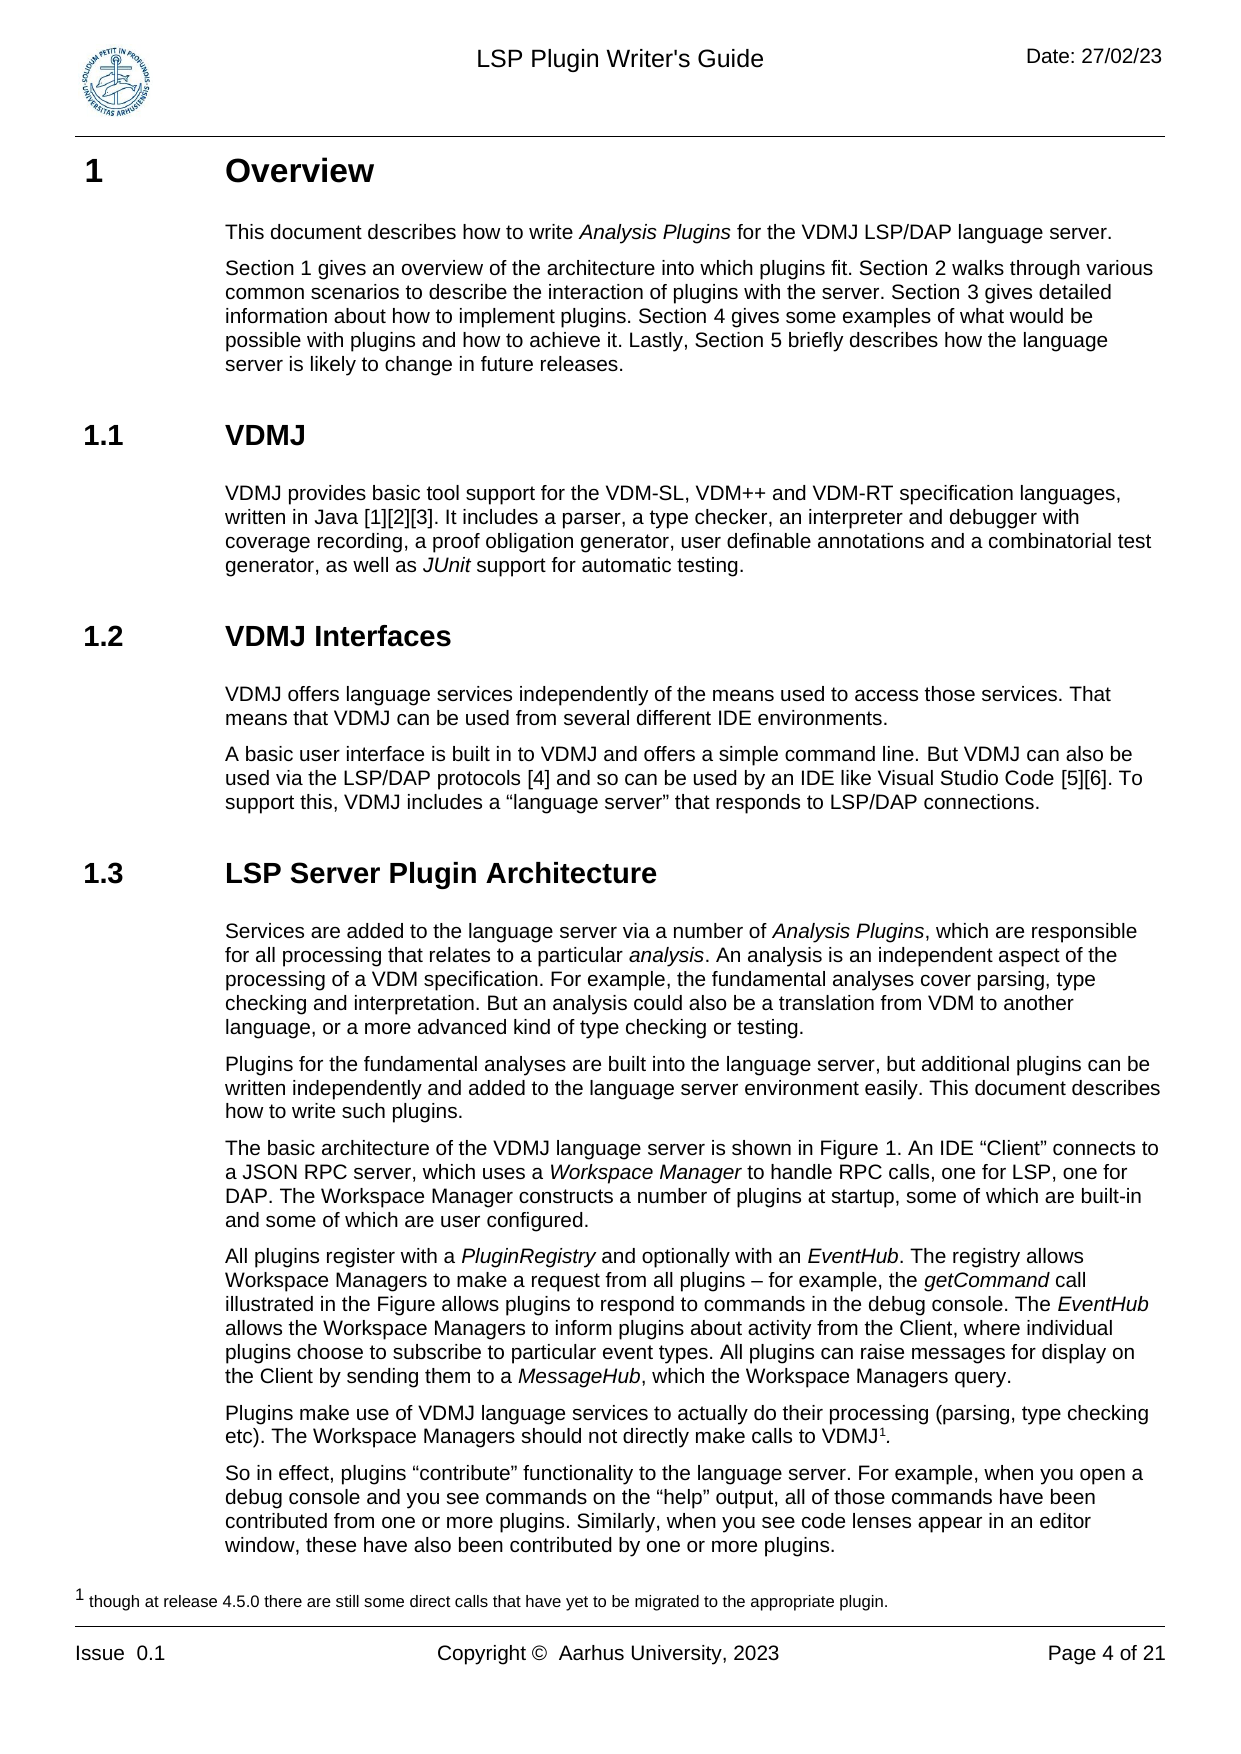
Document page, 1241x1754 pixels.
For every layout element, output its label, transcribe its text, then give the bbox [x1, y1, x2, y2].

text VDMJ provides basic tool support for the VDM-SL, VDM++ and VDM-RT specification languages, written in Java [1][2][3]. It includes a parser, a type checker, an interpreter and debugger with coverage recording, a proof obligation generator, user definable annotations and a combinatorial test generator, as well as JUnit support for automatic testing. [225, 481, 1165, 577]
text Plugins for the fundamental analyses are built into the language server, but additional plugins can be written independently and added to the language server environment easily. This document describes how to write such plugins. [225, 1052, 1165, 1124]
text A basic user interface is built in to VDMJ and offers a simple command line. But VDMJ can also be used via the LSP/DAP protocols [4] and so can be used by an IDE like Visual Studio Code [5][6]. To support this, VDMJ includes a “language server” that responds to LSP/DAP connections. [225, 743, 1165, 814]
text Services are added to the language server via a number of Analysis Plugins, which are responsible for all processing that relates to a particular analysis. An analysis is an independent aspect of the processing of a VDM specification. For example, the fundamental analyses cover parsing, type checking and interpretation. But an analysis could also be a translation from VDM to another language, or a more advanced kind of type checking or testing. [225, 919, 1165, 1039]
text All plugins register with a PluginRegistry and optionally with an EventHub. The registry allows Workspace Managers to make a request from all plugins – for example, the getCommand call illustrated in the Figure allows plugins to respond to commands in the debug console. The EventHub allows the Workspace Managers to inform plugins about activity from the Client, where individual plugins choose to subscribe to particular event types. All plugins can raise messages for display on the Client by sending them to a MessageHub, which the Workspace Managers query. [225, 1244, 1165, 1388]
text This document describes how to write Analysis Plugins for the VDMJ LSP/DAP language server. [225, 220, 1165, 244]
text The basic architecture of the VDMJ language server is shown in Figure 1. An IDE “Client” connects to a JSON RPC server, which uses a Workspace Manager to handle RPC calls, one for LSP, one for DAP. The Workspace Manager constructs a number of plugins at startup, some of which are built-in and some of which are user configured. [225, 1136, 1165, 1232]
text Plugins make use of VDMJ language services to actually do their processing (parsing, type checking etc). The Workspace Managers should not directly make calls to VDMJ. [225, 1401, 1165, 1449]
text VDMJ offers language services independently of the means used to access those services. That means that VDMJ can be used from several different IDE environments. [225, 682, 1165, 730]
subtitle Overview [75, 152, 1165, 190]
picture [78, 44, 153, 120]
subtitle VDMJ [75, 419, 1165, 451]
text though at release 4.5.0 there are still some direct calls that have yet to be migrated to the appropriate plugin. [75, 1592, 1165, 1611]
text So in effect, plugins “contribute” functionality to the language server. For example, when you open a debug console and you see commands on the “help” output, all of those commands have been contributed from one or more plugins. Similarly, when you see code lenses appear in an editor window, these have also been contributed by one or more plugins. [225, 1461, 1165, 1557]
text Section 1 gives an overview of the architecture into which plugins fit. Section 2 walks through various common scenarios to describe the interaction of plugins with the server. Section 3 gives detailed information about how to implement plugins. Section 4 gives some examples of what would be possible with plugins and how to achieve it. Lastly, Section 5 briefly describes how the language server is likely to change in future releases. [225, 256, 1165, 376]
subtitle LSP Server Plugin Architecture [75, 857, 1165, 889]
subtitle VDMJ Interfaces [75, 619, 1165, 652]
